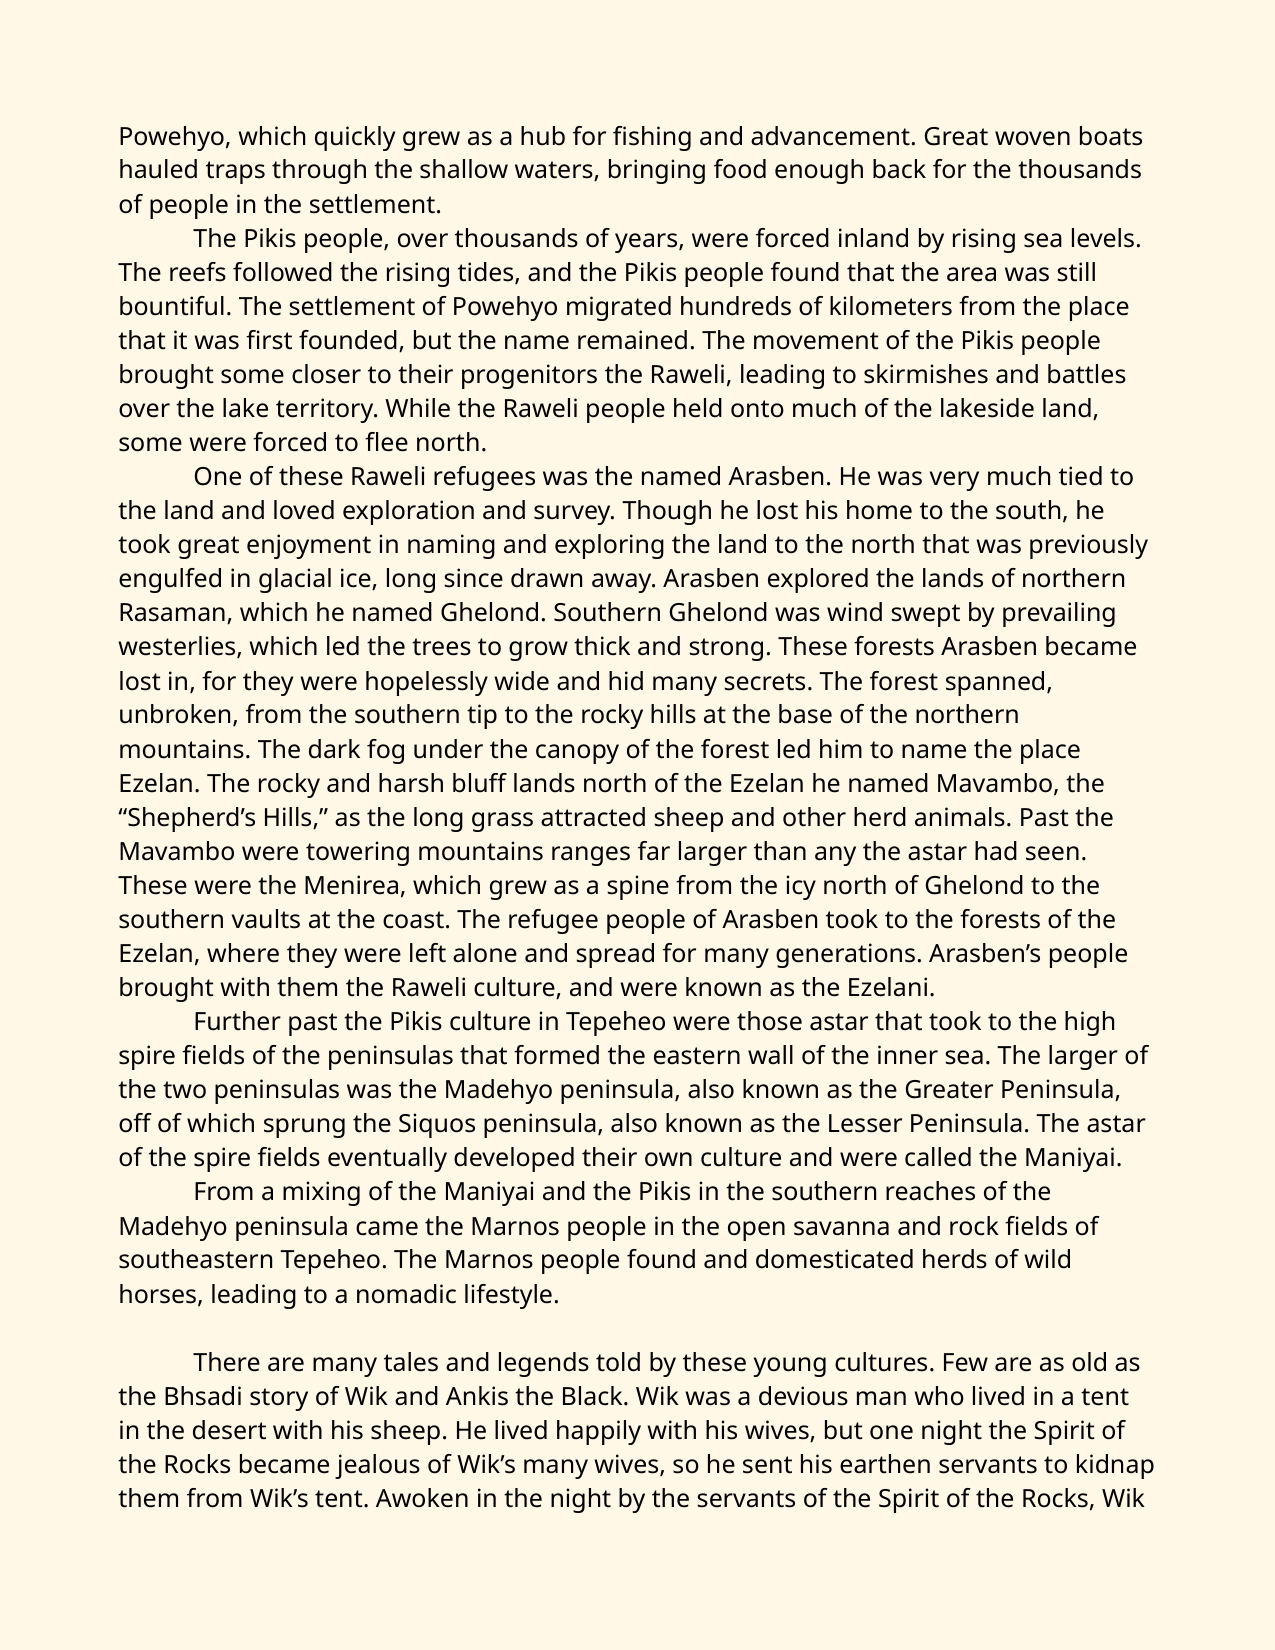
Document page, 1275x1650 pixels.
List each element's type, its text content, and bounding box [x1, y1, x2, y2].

text From a mixing of the Maniyai and the Pikis in the southern reaches of the Madehyo peninsula came the Marnos people in the open savanna and rock fields of southeastern Tepeheo. The Marnos people found and domesticated herds of wild horses, leading to a nomadic lifestyle. [118, 1174, 1157, 1310]
text One of these Raweli refugees was the named Arasben. He was very much tied to the land and loved exploration and survey. Though he lost his home to the south, he took great enjoyment in naming and exploring the land to the north that was previously engulfed in glacial ice, long since drawn away. Arasben explored the lands of northern Rasaman, which he named Ghelond. Southern Ghelond was wind swept by prevailing westerlies, which led the trees to grow thick and strong. These forests Arasben became lost in, for they were hopelessly wide and hid many secrets. The forest spanned, unbroken, from the southern tip to the rocky hills at the base of the northern mountains. The dark fog under the canopy of the forest led him to name the place Ezelan. The rocky and harsh bluff lands north of the Ezelan he named Mavambo, the “Shepherd’s Hills,” as the long grass attracted sheep and other herd animals. Past the Mavambo were towering mountains ranges far larger than any the astar had seen. These were the Menirea, which grew as a spine from the icy north of Ghelond to the southern vaults at the coast. The refugee people of Arasben took to the forests of the Ezelan, where they were left alone and spread for many generations. Arasben’s people brought with them the Raweli culture, and were known as the Ezelani. [118, 459, 1157, 1004]
text The Pikis people, over thousands of years, were forced inland by rising sea levels. The reefs followed the rising tides, and the Pikis people found that the area was still bountiful. The settlement of Powehyo migrated hundreds of kilometers from the place that it was first founded, but the name remained. The movement of the Pikis people brought some closer to their progenitors the Raweli, leading to skirmishes and battles over the lake territory. While the Raweli people held onto much of the lakeside land, some were forced to flee north. [118, 220, 1157, 459]
text Further past the Pikis culture in Tepeheo were those astar that took to the high spire fields of the peninsulas that formed the eastern wall of the inner sea. The larger of the two peninsulas was the Madehyo peninsula, also known as the Greater Peninsula, off of which sprung the Siquos peninsula, also known as the Lesser Peninsula. The astar of the spire fields eventually developed their own culture and were called the Maniyai. [118, 1004, 1157, 1174]
text Powehyo, which quickly grew as a hub for fishing and advancement. Great woven boats hauled traps through the shallow waters, bringing food enough back for the thousands of people in the settlement. [118, 118, 1157, 220]
text There are many tales and legends told by these young cultures. Few are as old as the Bhsadi story of Wik and Ankis the Black. Wik was a devious man who lived in a tent in the desert with his sheep. He lived happily with his wives, but one night the Spirit of the Rocks became jealous of Wik’s many wives, so he sent his earthen servants to kidnap them from Wik’s tent. Awoken in the night by the servants of the Spirit of the Rocks, Wik [118, 1344, 1157, 1515]
